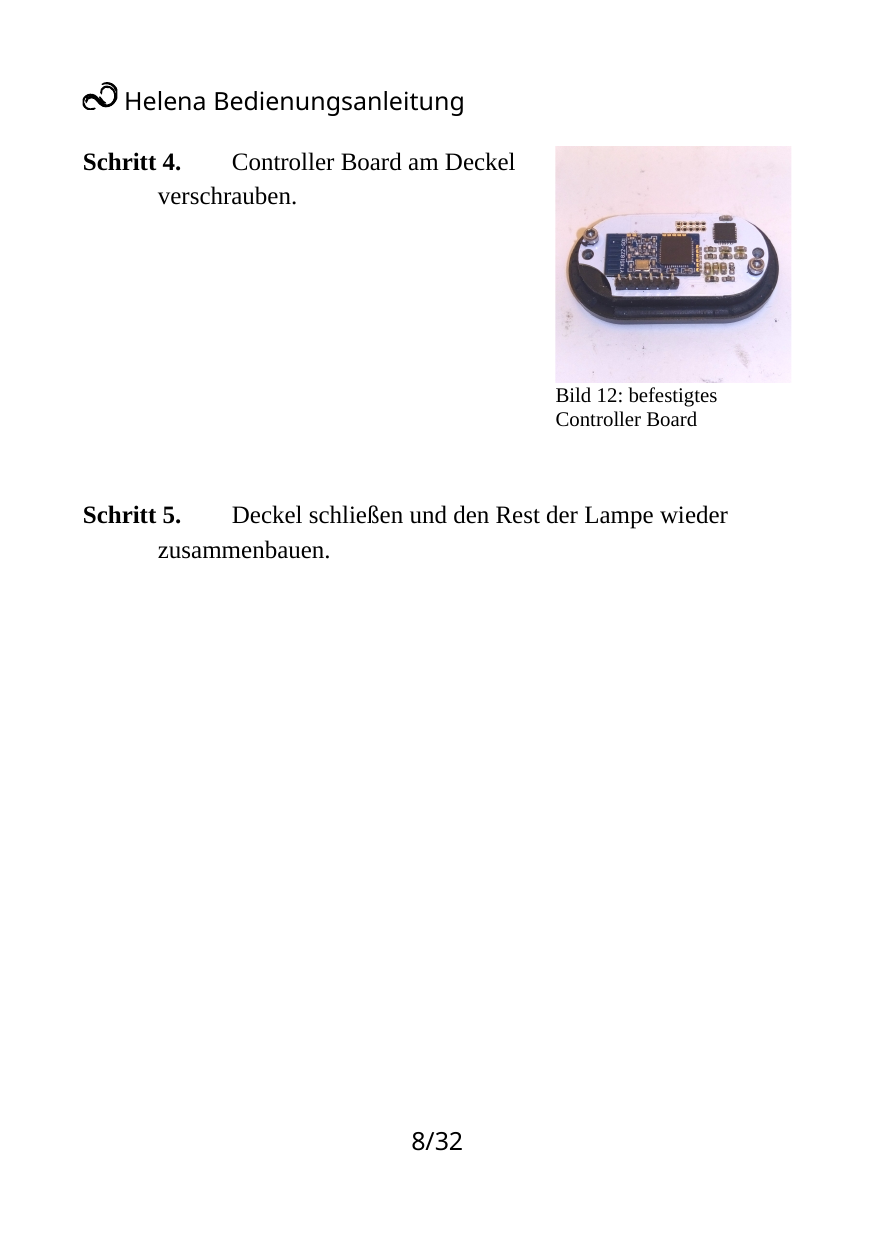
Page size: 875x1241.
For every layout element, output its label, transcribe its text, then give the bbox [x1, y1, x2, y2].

list Deckel schließen und den Rest der Lampe wieder zusammenbauen. [83, 500, 791, 563]
list Controller Board am Deckel verschrauben. [83, 147, 555, 431]
picture [555, 146, 792, 383]
list Bild 12: befestigtes Controller Board [555, 383, 791, 431]
